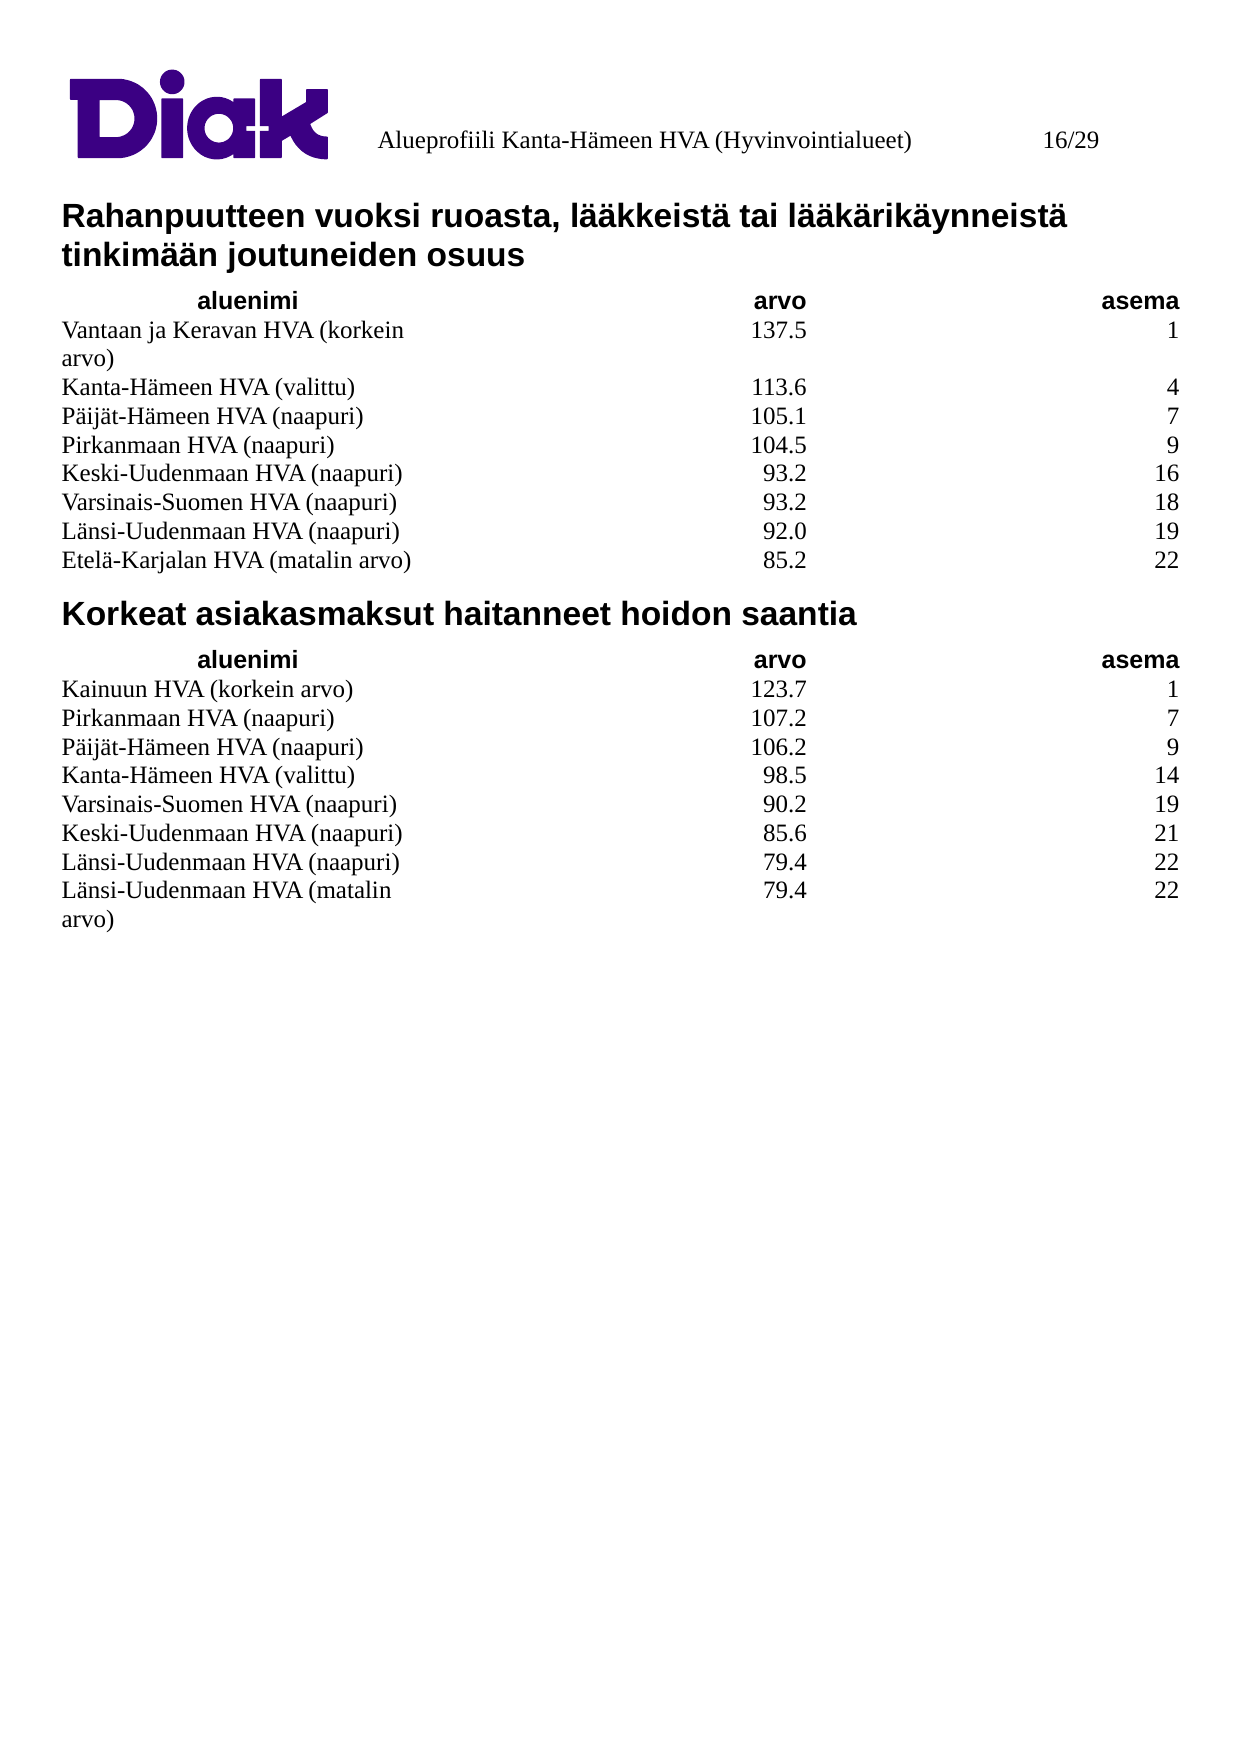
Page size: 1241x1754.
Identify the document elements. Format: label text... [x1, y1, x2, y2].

table_cell Länsi-Uudenmaan HVA (naapuri) [61, 847, 434, 875]
table_cell Länsi-Uudenmaan HVA (matalin arvo) [61, 875, 434, 933]
table_cell 93.2 [434, 459, 806, 487]
table_cell 98.5 [434, 760, 806, 789]
table_cell 104.5 [434, 430, 806, 458]
table_cell 79.4 [434, 875, 806, 933]
table_cell 18 [806, 487, 1179, 516]
table_cell Varsinais-Suomen HVA (naapuri) [61, 789, 434, 818]
table_cell Länsi-Uudenmaan HVA (naapuri) [61, 516, 434, 545]
table_cell 4 [806, 372, 1179, 401]
table_cell 123.7 [434, 674, 806, 703]
table_cell 1 [806, 315, 1179, 372]
table_cell 22 [806, 875, 1179, 933]
table_cell 16 [806, 459, 1179, 487]
subtitle Korkeat asiakasmaksut haitanneet hoidon saantia [61, 594, 1179, 633]
table_cell 90.2 [434, 789, 806, 818]
table_header aluenimi [61, 286, 434, 315]
table_cell 22 [806, 847, 1179, 875]
table_header asema [806, 286, 1179, 315]
table_header arvo [434, 645, 806, 674]
table_cell Keski-Uudenmaan HVA (naapuri) [61, 459, 434, 487]
table_cell Kanta-Hämeen HVA (valittu) [61, 372, 434, 401]
table_cell Päijät-Hämeen HVA (naapuri) [61, 401, 434, 430]
table_cell 85.6 [434, 818, 806, 847]
table_cell 105.1 [434, 401, 806, 430]
table_header aluenimi [61, 645, 434, 674]
table_cell 137.5 [434, 315, 806, 372]
table_cell 14 [806, 760, 1179, 789]
table_cell Vantaan ja Keravan HVA (korkein arvo) [61, 315, 434, 372]
table_cell 9 [806, 732, 1179, 760]
table_cell Kanta-Hämeen HVA (valittu) [61, 760, 434, 789]
table_cell 21 [806, 818, 1179, 847]
subtitle Rahanpuutteen vuoksi ruoasta, lääkkeistä tai lääkärikäynneistä tinkimään joutuneiden osuus [61, 196, 1179, 273]
table_cell Pirkanmaan HVA (naapuri) [61, 703, 434, 732]
table_cell Kainuun HVA (korkein arvo) [61, 674, 434, 703]
table_cell Keski-Uudenmaan HVA (naapuri) [61, 818, 434, 847]
table_header arvo [434, 286, 806, 315]
table_cell Varsinais-Suomen HVA (naapuri) [61, 487, 434, 516]
table_cell 19 [806, 789, 1179, 818]
table_cell Päijät-Hämeen HVA (naapuri) [61, 732, 434, 760]
table_cell 7 [806, 703, 1179, 732]
table_cell 19 [806, 516, 1179, 545]
table_cell 7 [806, 401, 1179, 430]
table_cell 1 [806, 674, 1179, 703]
table_cell 106.2 [434, 732, 806, 760]
table_cell 92.0 [434, 516, 806, 545]
table_cell 93.2 [434, 487, 806, 516]
table_cell 79.4 [434, 847, 806, 875]
table_cell 85.2 [434, 545, 806, 573]
table_header asema [806, 645, 1179, 674]
table_cell 107.2 [434, 703, 806, 732]
table_cell 113.6 [434, 372, 806, 401]
table_cell 22 [806, 545, 1179, 573]
table_cell Pirkanmaan HVA (naapuri) [61, 430, 434, 458]
table_cell Etelä-Karjalan HVA (matalin arvo) [61, 545, 434, 573]
table_cell 9 [806, 430, 1179, 458]
